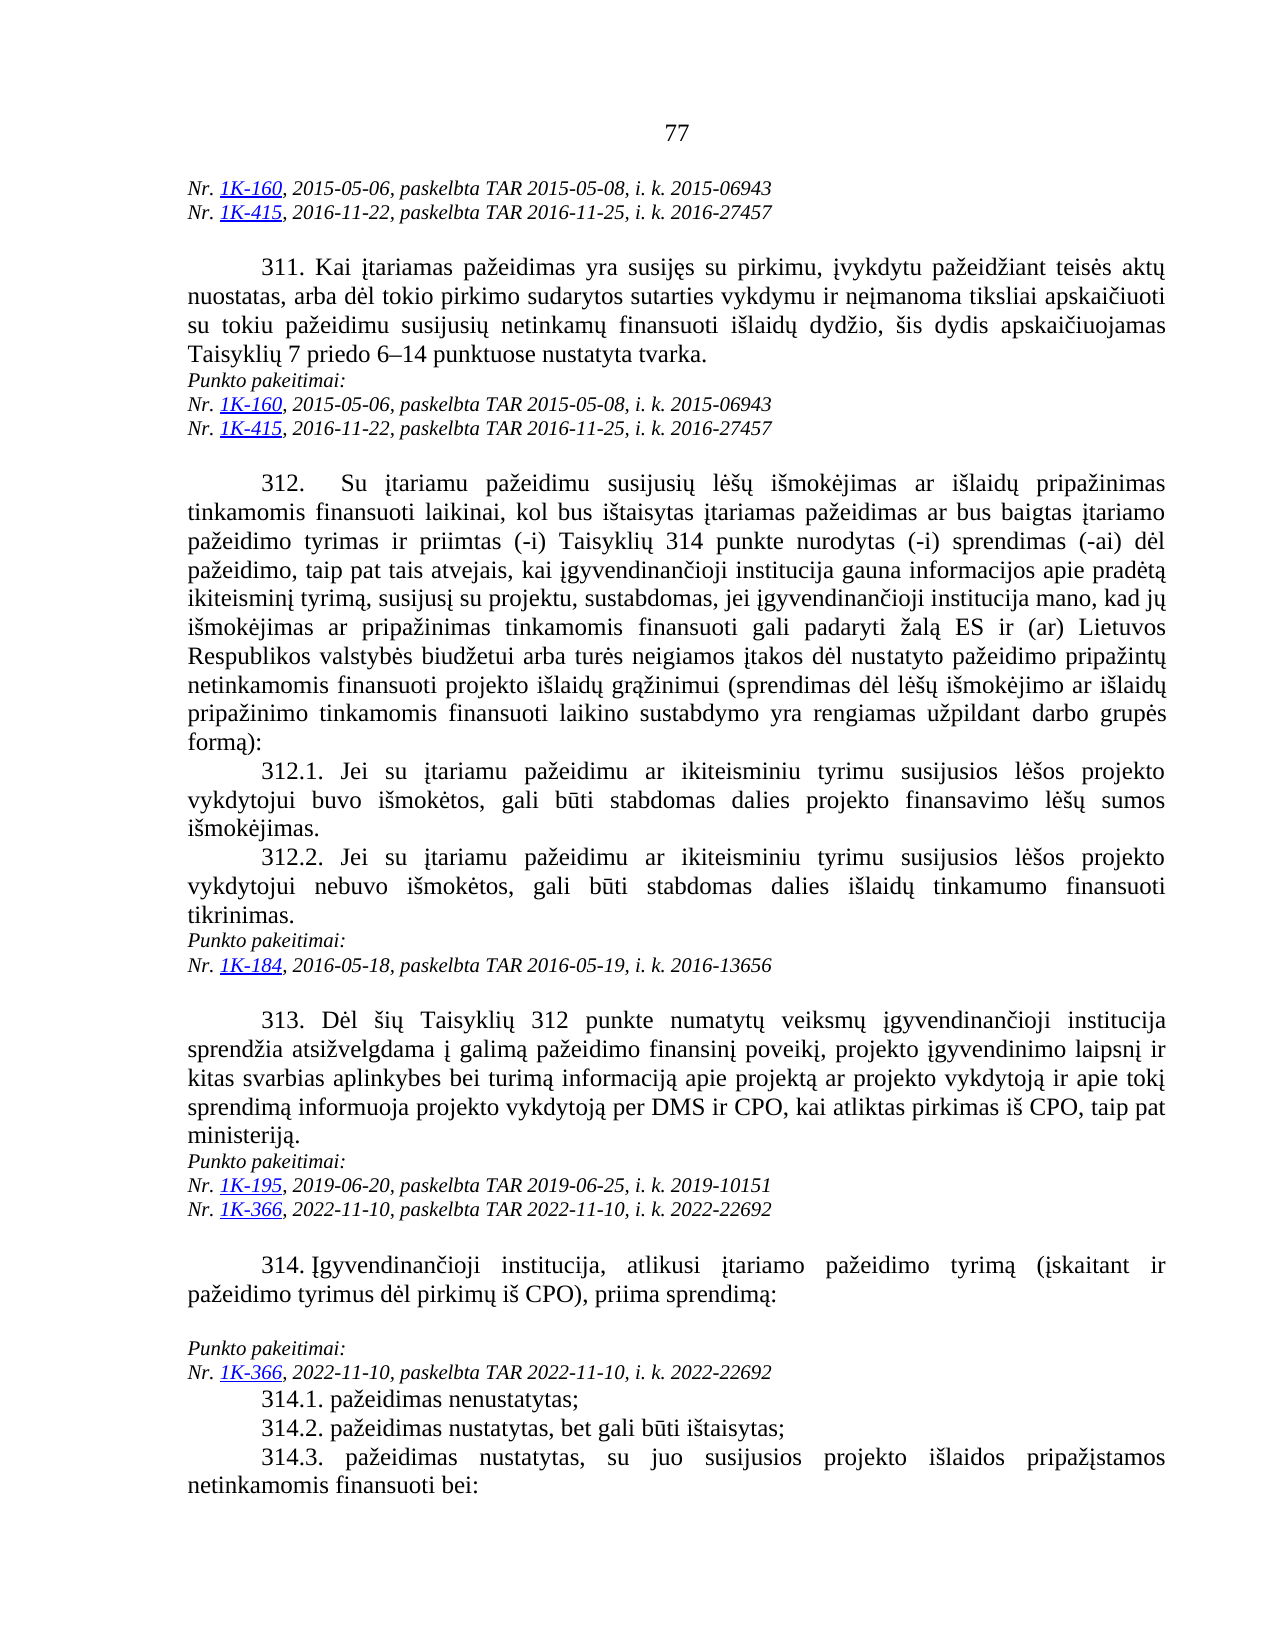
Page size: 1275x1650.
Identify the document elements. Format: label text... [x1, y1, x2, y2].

text 313. Dėl šių Taisyklių 312 punkte numatytų veiksmų įgyvendinančioji institucija sprendžia atsižvelgdama į galimą pažeidimo finansinį poveikį, projekto įgyvendinimo laipsnį ir kitas svarbias aplinkybes bei turimą informaciją apie projektą ar projekto vykdytoją ir apie tokį sprendimą informuoja projekto vykdytoją per DMS ir CPO, kai atliktas pirkimas iš CPO, taip pat ministeriją. [187, 1005, 1167, 1149]
text Punkto pakeitimai: [187, 1149, 1167, 1173]
text Nr. 1K-366, 2022-11-10, paskelbta TAR 2022-11-10, i. k. 2022-22692 [187, 1197, 1167, 1221]
text Nr. 1K-195, 2019-06-20, paskelbta TAR 2019-06-25, i. k. 2019-10151 [187, 1173, 1167, 1197]
text 311. Kai įtariamas pažeidimas yra susijęs su pirkimu, įvykdytu pažeidžiant teisės aktų nuostatas, arba dėl tokio pirkimo sudarytos sutarties vykdymu ir neįmanoma tiksliai apskaičiuoti su tokiu pažeidimu susijusių netinkamų finansuoti išlaidų dydžio, šis dydis apskaičiuojamas Taisyklių 7 priedo 6–14 punktuose nustatyta tvarka. [187, 252, 1167, 367]
text Punkto pakeitimai: [187, 1336, 1167, 1360]
text 314.1. pažeidimas nenustatytas; [187, 1384, 1167, 1413]
text 312.1. Jei su įtariamu pažeidimu ar ikiteisminiu tyrimu susijusios lėšos projekto vykdytojui buvo išmokėtos, gali būti stabdomas dalies projekto finansavimo lėšų sumos išmokėjimas. [187, 756, 1167, 842]
text 314.3. pažeidimas nustatytas, su juo susijusios projekto išlaidos pripažįstamos netinkamomis finansuoti bei: [187, 1442, 1167, 1499]
text 312. Su įtariamu pažeidimu susijusių lėšų išmokėjimas ar išlaidų pripažinimas tinkamomis finansuoti laikinai, kol bus ištaisytas įtariamas pažeidimas ar bus baigtas įtariamo pažeidimo tyrimas ir priimtas (-i) Taisyklių 314 punkte nurodytas (-i) sprendimas (-ai) dėl pažeidimo, taip pat tais atvejais, kai įgyvendinančioji institucija gauna informacijos apie pradėtą ikiteisminį tyrimą, susijusį su projektu, sustabdomas, jei įgyvendinančioji institucija mano, kad jų išmokėjimas ar pripažinimas tinkamomis finansuoti gali padaryti žalą ES ir (ar) Lietuvos Respublikos valstybės biudžetui arba turės neigiamos įtakos dėl nustatyto pažeidimo pripažintų netinkamomis finansuoti projekto išlaidų grąžinimui (sprendimas dėl lėšų išmokėjimo ar išlaidų pripažinimo tinkamomis finansuoti laikino sustabdymo yra rengiamas užpildant darbo grupės formą): [187, 468, 1167, 756]
text Punkto pakeitimai: [187, 367, 1167, 392]
text Nr. 1K-415, 2016-11-22, paskelbta TAR 2016-11-25, i. k. 2016-27457 [187, 416, 1167, 440]
text Nr. 1K-160, 2015-05-06, paskelbta TAR 2015-05-08, i. k. 2015-06943 [187, 176, 1167, 200]
text 314.2. pažeidimas nustatytas, bet gali būti ištaisytas; [187, 1413, 1167, 1442]
text Nr. 1K-160, 2015-05-06, paskelbta TAR 2015-05-08, i. k. 2015-06943 [187, 392, 1167, 416]
text Nr. 1K-184, 2016-05-18, paskelbta TAR 2016-05-19, i. k. 2016-13656 [187, 952, 1167, 977]
text 312.2. Jei su įtariamu pažeidimu ar ikiteisminiu tyrimu susijusios lėšos projekto vykdytojui nebuvo išmokėtos, gali būti stabdomas dalies išlaidų tinkamumo finansuoti tikrinimas. [187, 842, 1167, 928]
text Nr. 1K-366, 2022-11-10, paskelbta TAR 2022-11-10, i. k. 2022-22692 [187, 1360, 1167, 1384]
text Punkto pakeitimai: [187, 928, 1167, 952]
text Nr. 1K-415, 2016-11-22, paskelbta TAR 2016-11-25, i. k. 2016-27457 [187, 200, 1167, 224]
text 314. Įgyvendinančioji institucija, atlikusi įtariamo pažeidimo tyrimą (įskaitant ir pažeidimo tyrimus dėl pirkimų iš CPO), priima sprendimą: [187, 1250, 1167, 1307]
